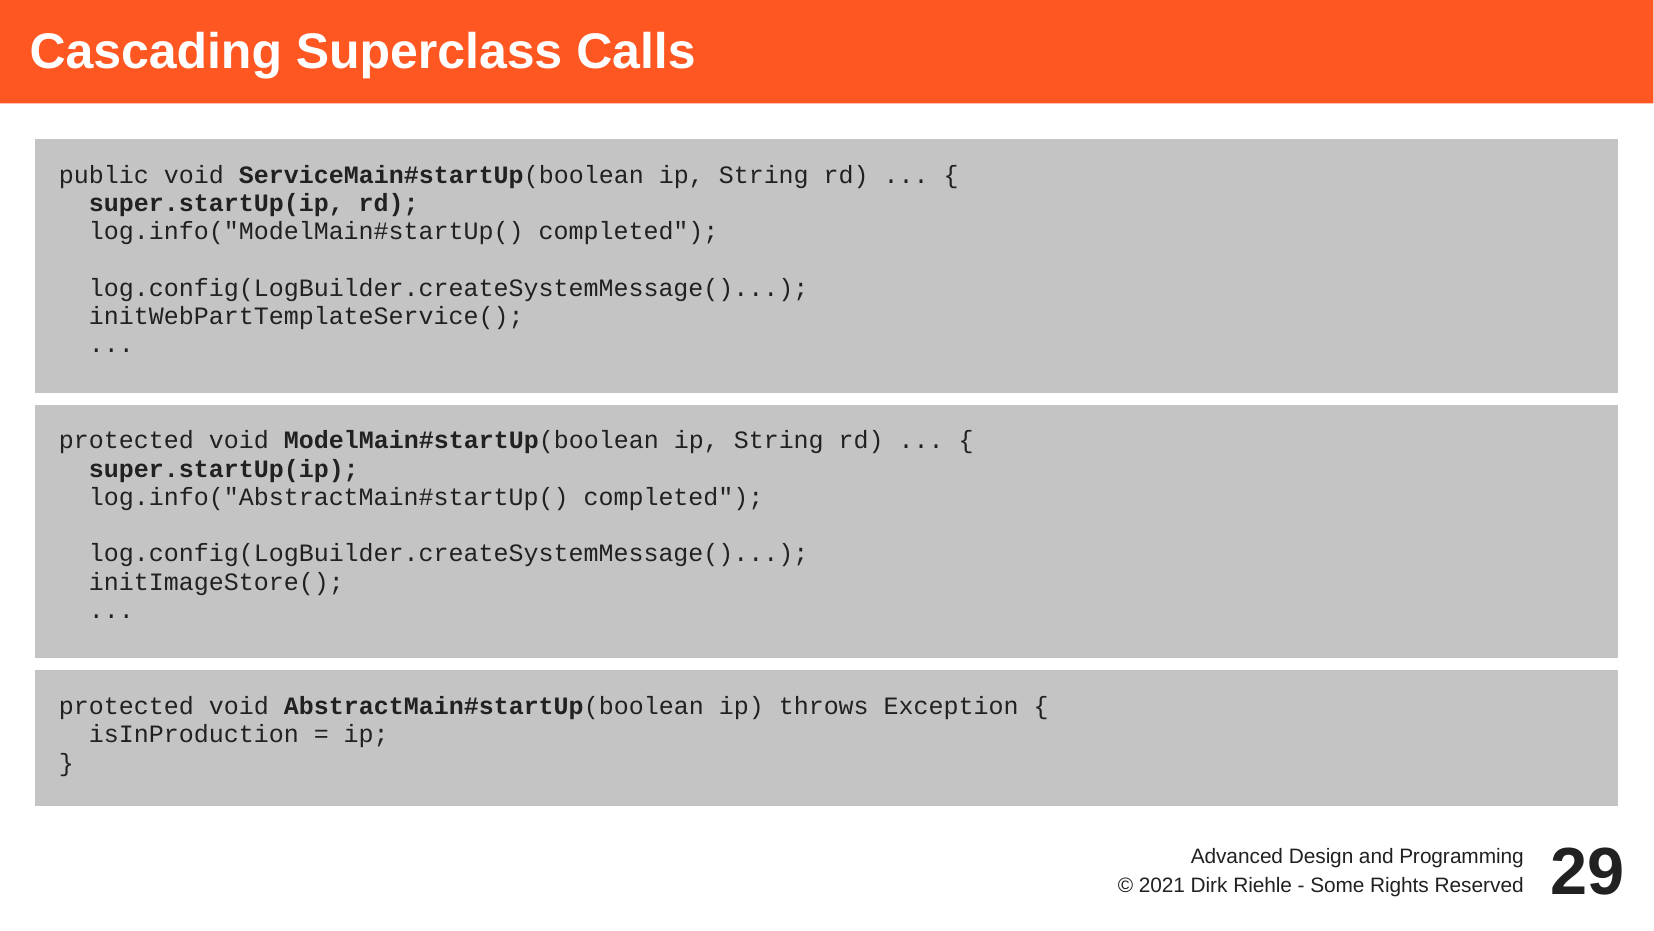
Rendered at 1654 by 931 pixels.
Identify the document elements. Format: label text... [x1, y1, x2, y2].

list protected void ModelMain#startUp(boolean ip, String rd) ... { super.startUp(ip); log.info("AbstractMain#startUp() completed"); log.config(LogBuilder.createSystemMessage()...); initImageStore(); ... [29, 398, 1625, 658]
list protected void AbstractMain#startUp(boolean ip) throws Exception { isInProduction = ip; } [29, 664, 1625, 813]
list public void ServiceMain#startUp(boolean ip, String rd) ... { super.startUp(ip, rd); log.info("ModelMain#startUp() completed"); log.config(LogBuilder.createSystemMessage()...); initWebPartTemplateService(); ... [29, 132, 1625, 393]
title Cascading Superclass Calls [0, 0, 1654, 104]
